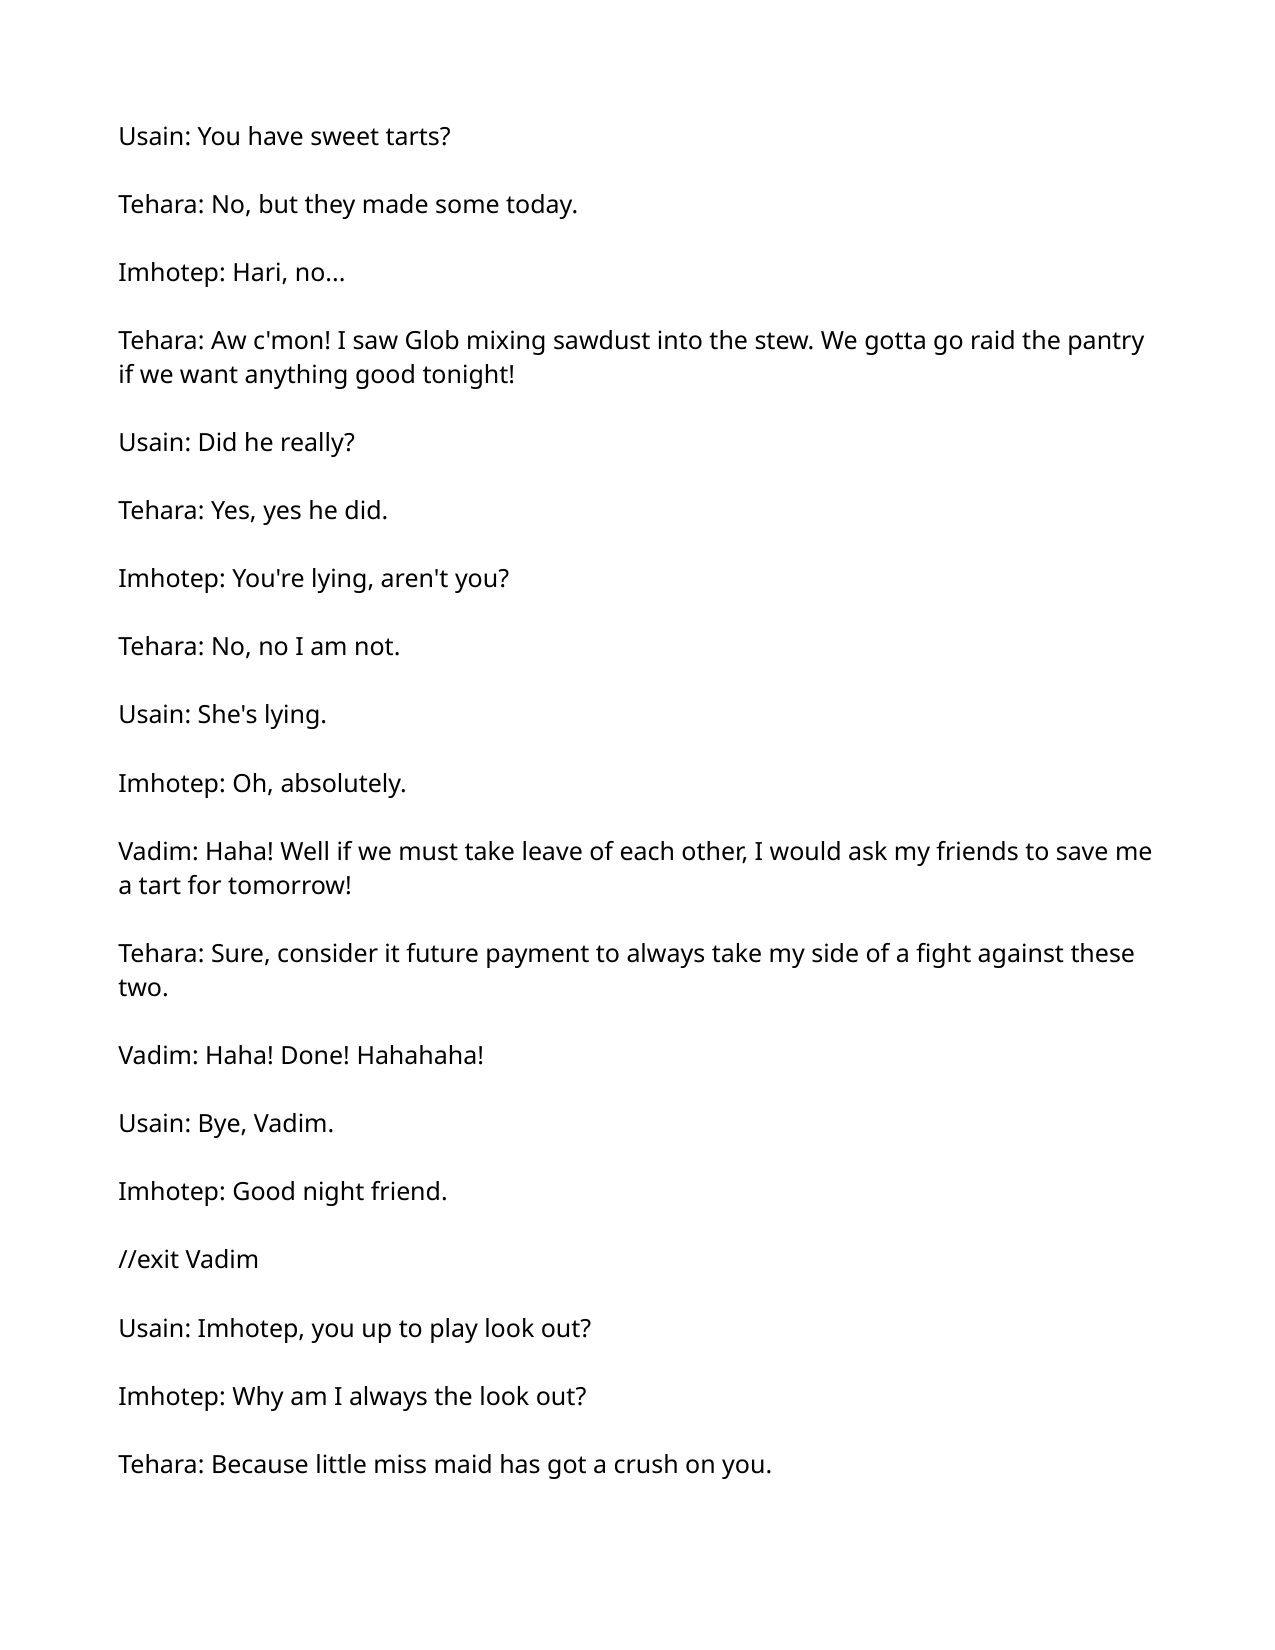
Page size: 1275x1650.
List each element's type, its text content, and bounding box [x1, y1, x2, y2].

text Usain: Did he really? [118, 425, 1157, 459]
text Tehara: Aw c'mon! I saw Glob mixing sawdust into the stew. We gotta go raid the pantry if we want anything good tonight! [118, 322, 1157, 391]
text Tehara: Because little miss maid has got a crush on you. [118, 1447, 1157, 1481]
text Usain: Bye, Vadim. [118, 1106, 1157, 1140]
text Tehara: No, no I am not. [118, 629, 1157, 663]
text Usain: You have sweet tarts? [118, 118, 1157, 152]
text Usain: She's lying. [118, 697, 1157, 731]
text Imhotep: You're lying, aren't you? [118, 561, 1157, 595]
text //exit Vadim [118, 1242, 1157, 1276]
text Imhotep: Hari, no... [118, 254, 1157, 288]
text Imhotep: Oh, absolutely. [118, 765, 1157, 799]
text Imhotep: Good night friend. [118, 1174, 1157, 1208]
text Vadim: Haha! Done! Hahahaha! [118, 1038, 1157, 1072]
text Imhotep: Why am I always the look out? [118, 1378, 1157, 1412]
text Tehara: No, but they made some today. [118, 186, 1157, 220]
text Tehara: Yes, yes he did. [118, 493, 1157, 527]
text Vadim: Haha! Well if we must take leave of each other, I would ask my friends to save me a tart for tomorrow! [118, 833, 1157, 902]
text Usain: Imhotep, you up to play look out? [118, 1310, 1157, 1344]
text Tehara: Sure, consider it future payment to always take my side of a fight against these two. [118, 936, 1157, 1004]
